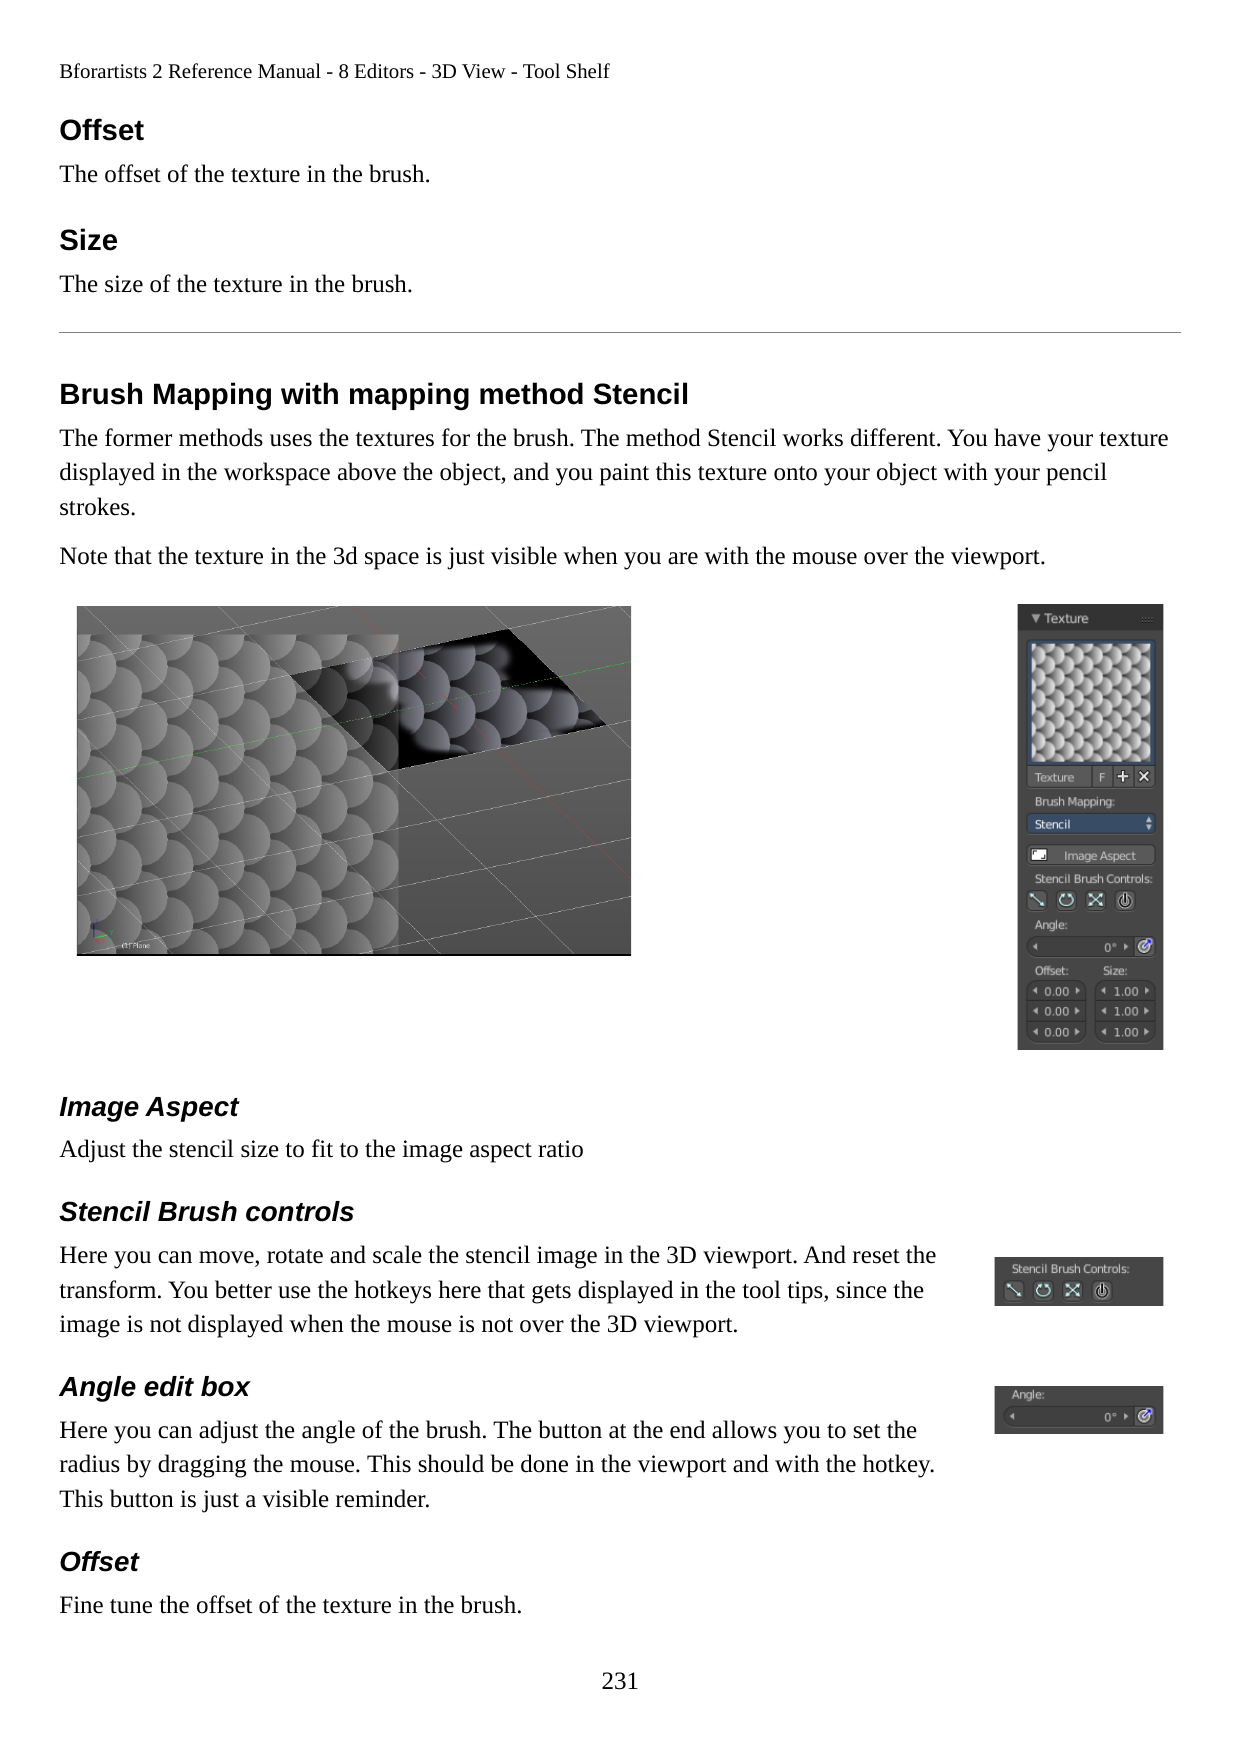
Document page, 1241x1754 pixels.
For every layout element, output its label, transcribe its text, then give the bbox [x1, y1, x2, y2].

text Here you can adjust the angle of the brush. The button at the end allows you to set the radius by dragging the mouse. This should be done in the viewport and with the hotkey. This button is just a visible reminder. [59, 1415, 1181, 1513]
picture [1017, 604, 1164, 1050]
picture [994, 1386, 1164, 1434]
text Adjust the stencil size to fit to the image aspect ratio [59, 1134, 1181, 1163]
subtitle Brush Mapping with mapping method Stencil [59, 377, 1181, 410]
text Fine tune the offset of the texture in the brush. [59, 1590, 1181, 1619]
subtitle Size [59, 222, 1181, 256]
subtitle Image Aspect [59, 1090, 1181, 1122]
picture [76, 606, 632, 956]
subtitle Offset [59, 113, 1181, 146]
subtitle Offset [59, 1546, 1181, 1577]
text The size of the texture in the brush. [59, 269, 1181, 297]
subtitle Angle edit box [59, 1371, 1181, 1403]
text The offset of the texture in the brush. [59, 159, 1181, 188]
text Note that the texture in the 3d space is just visible when you are with the mouse over the viewport. [59, 541, 1181, 569]
picture [994, 1257, 1164, 1306]
text The former methods uses the textures for the brush. The method Stencil works different. You have your texture displayed in the workspace above the object, and you paint this texture onto your object with your pencil strokes. [59, 423, 1181, 521]
subtitle Stencil Brush controls [59, 1196, 1181, 1228]
text Here you can move, rotate and scale the stencil image in the 3D viewport. And reset the transform. You better use the hotkeys here that gets displayed in the tool tips, since the image is not displayed when the mouse is not over the 3D viewport. [59, 1240, 1181, 1338]
